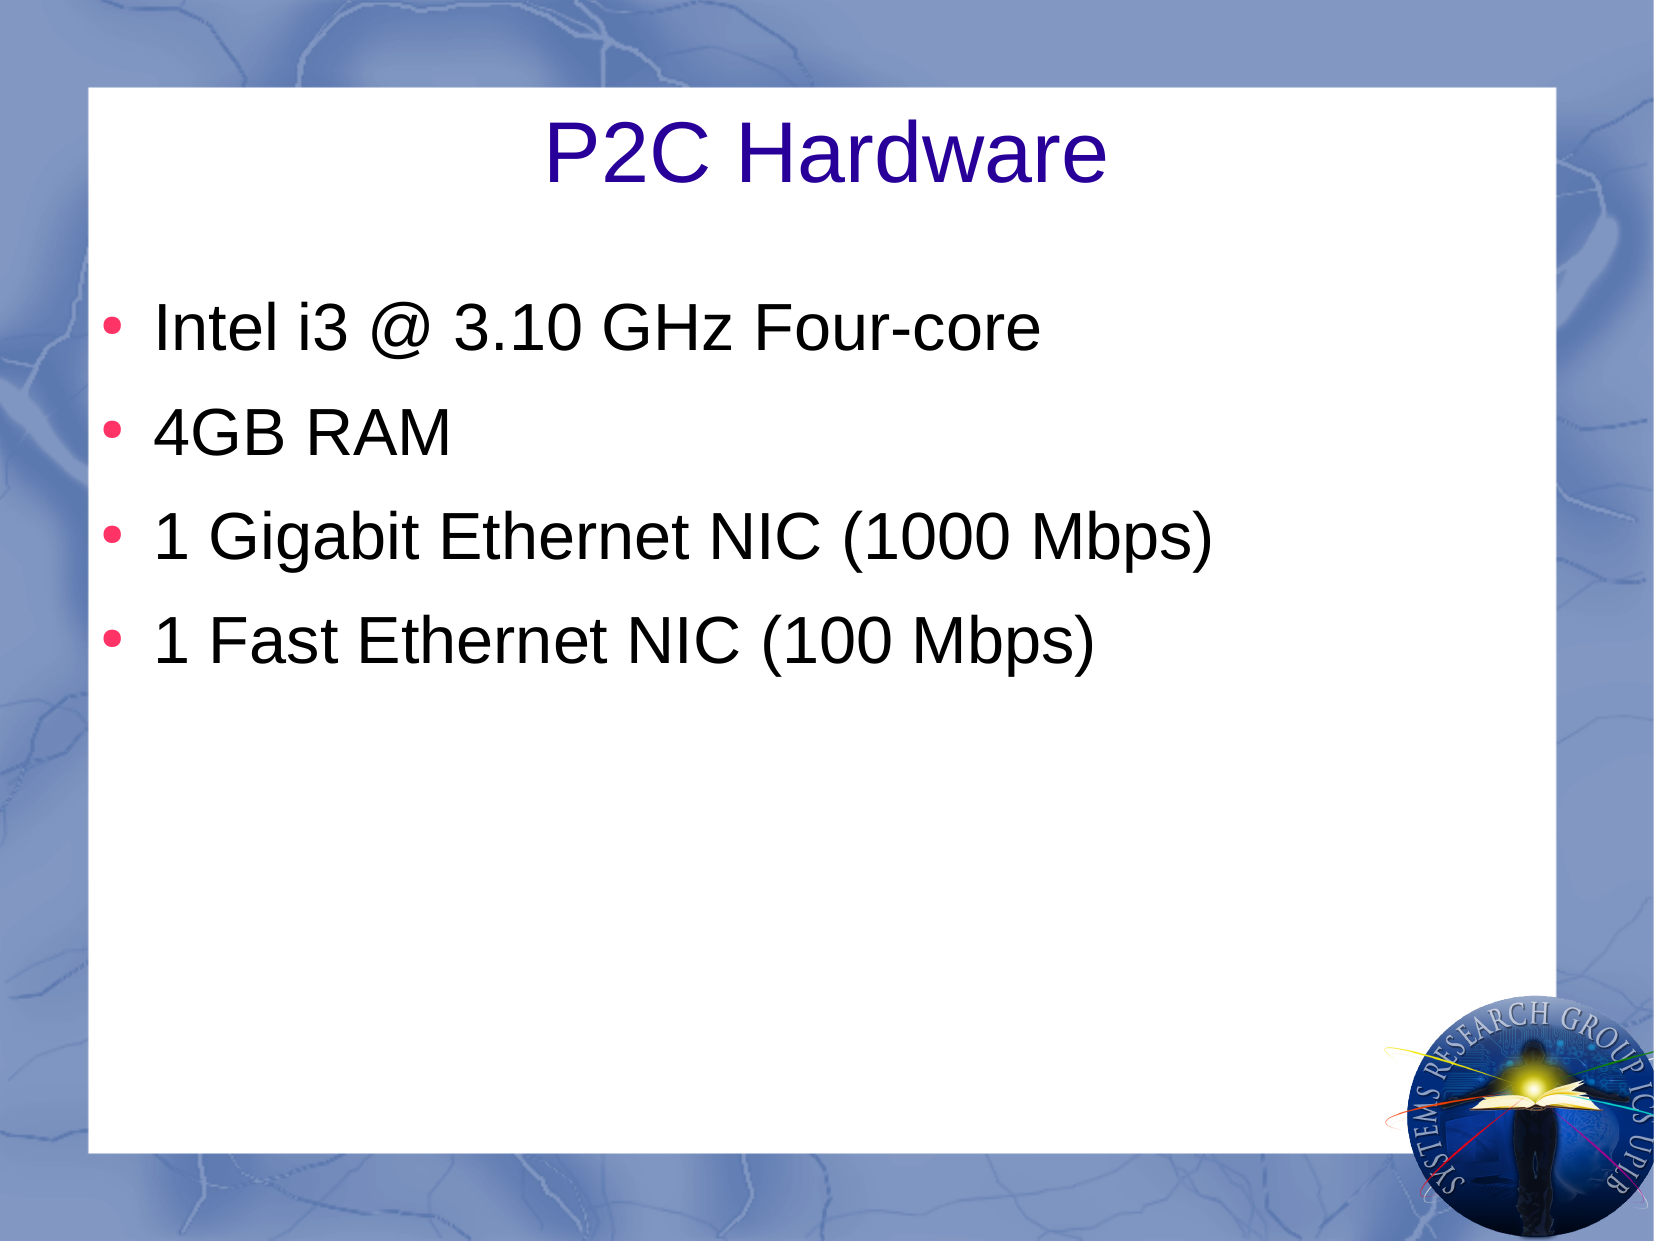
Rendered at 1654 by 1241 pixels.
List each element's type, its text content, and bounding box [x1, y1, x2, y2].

title P2C Hardware [82, 49, 1571, 257]
picture [0, 0, 1654, 1241]
list Intel i3 @ 3.10 GHz Four-core 4GB RAM 1 Gigabit Ethernet NIC (1000 Mbps) 1 Fast Ethernet NIC (100 Mbps) [82, 290, 1538, 995]
